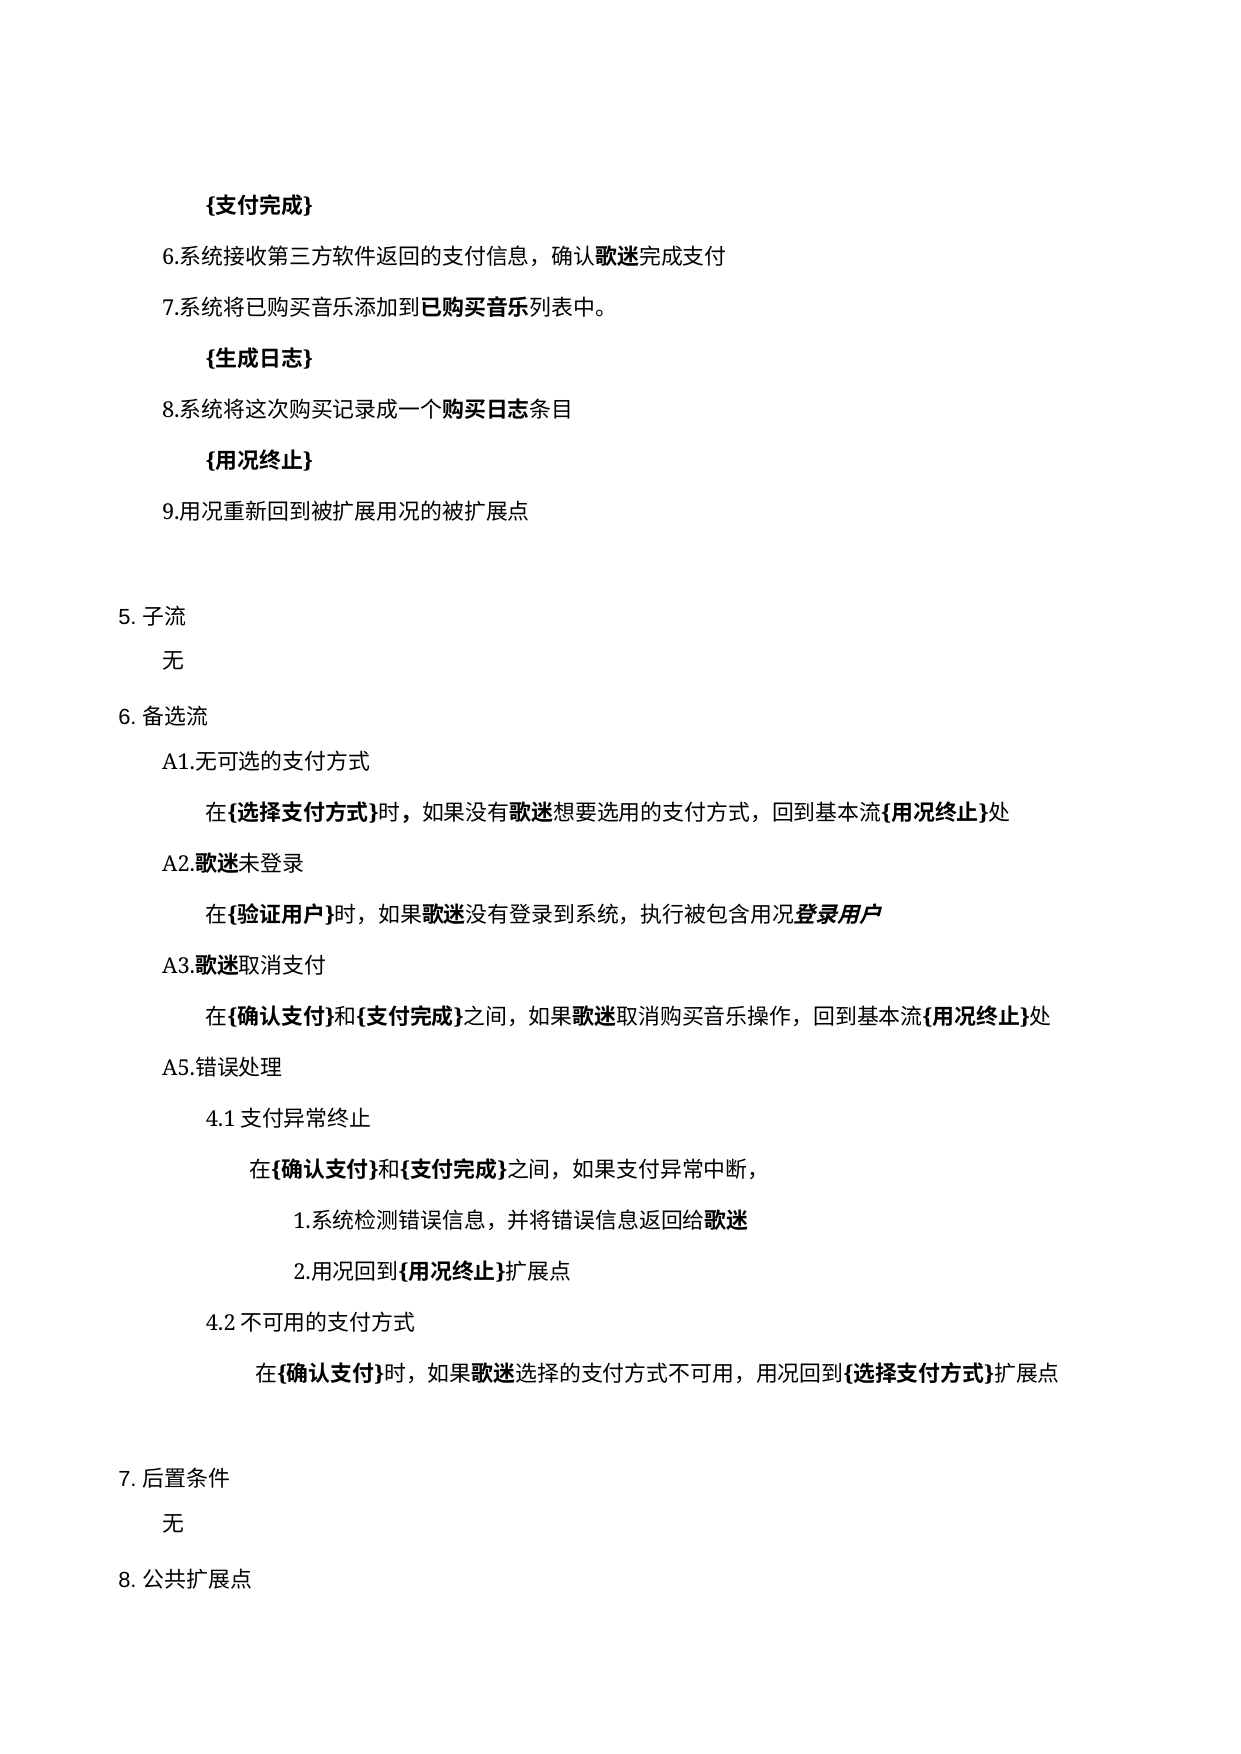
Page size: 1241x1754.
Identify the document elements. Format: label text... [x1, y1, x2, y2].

text A1.无可选的支付方式 [118, 744, 1122, 776]
text 9.用况重新回到被扩展用况的被扩展点 [118, 494, 1122, 526]
text 1.系统检测错误信息，并将错误信息返回给歌迷 [118, 1203, 1122, 1235]
text 4.1支付异常终止 [118, 1101, 1122, 1133]
text A3.歌迷取消支付 [118, 948, 1122, 980]
text {用况终止} [118, 443, 1122, 474]
text {生成日志} [118, 341, 1122, 372]
text 在{确认支付}时，如果歌迷选择的支付方式不可用，用况回到{选择支付方式}扩展点 [118, 1356, 1122, 1388]
text 在{选择支付方式}时，如果没有歌迷想要选用的支付方式，回到基本流{用况终止}处 [118, 795, 1122, 827]
text {支付完成} [118, 188, 1122, 219]
subtitle 备选流 [118, 699, 1122, 731]
text 4.2不可用的支付方式 [118, 1305, 1122, 1337]
text 2.用况回到{用况终止}扩展点 [118, 1254, 1122, 1286]
text 8.系统将这次购买记录成一个购买日志条目 [118, 392, 1122, 423]
text A5.错误处理 [118, 1050, 1122, 1082]
text 7.系统将已购买音乐添加到已购买音乐列表中。 [118, 290, 1122, 321]
text A2.歌迷未登录 [118, 846, 1122, 878]
subtitle 后置条件 [118, 1461, 1122, 1493]
subtitle 子流 [118, 599, 1122, 631]
subtitle 公共扩展点 [118, 1562, 1122, 1593]
text 无 [118, 643, 1122, 675]
text 无 [118, 1506, 1122, 1537]
text 在{验证用户}时，如果歌迷没有登录到系统，执行被包含用况登录用户 [118, 897, 1122, 929]
text 在{确认支付}和{支付完成}之间，如果歌迷取消购买音乐操作，回到基本流{用况终止}处 [118, 999, 1122, 1031]
text 在{确认支付}和{支付完成}之间，如果支付异常中断， [118, 1152, 1122, 1184]
text 6.系统接收第三方软件返回的支付信息，确认歌迷完成支付 [118, 239, 1122, 270]
